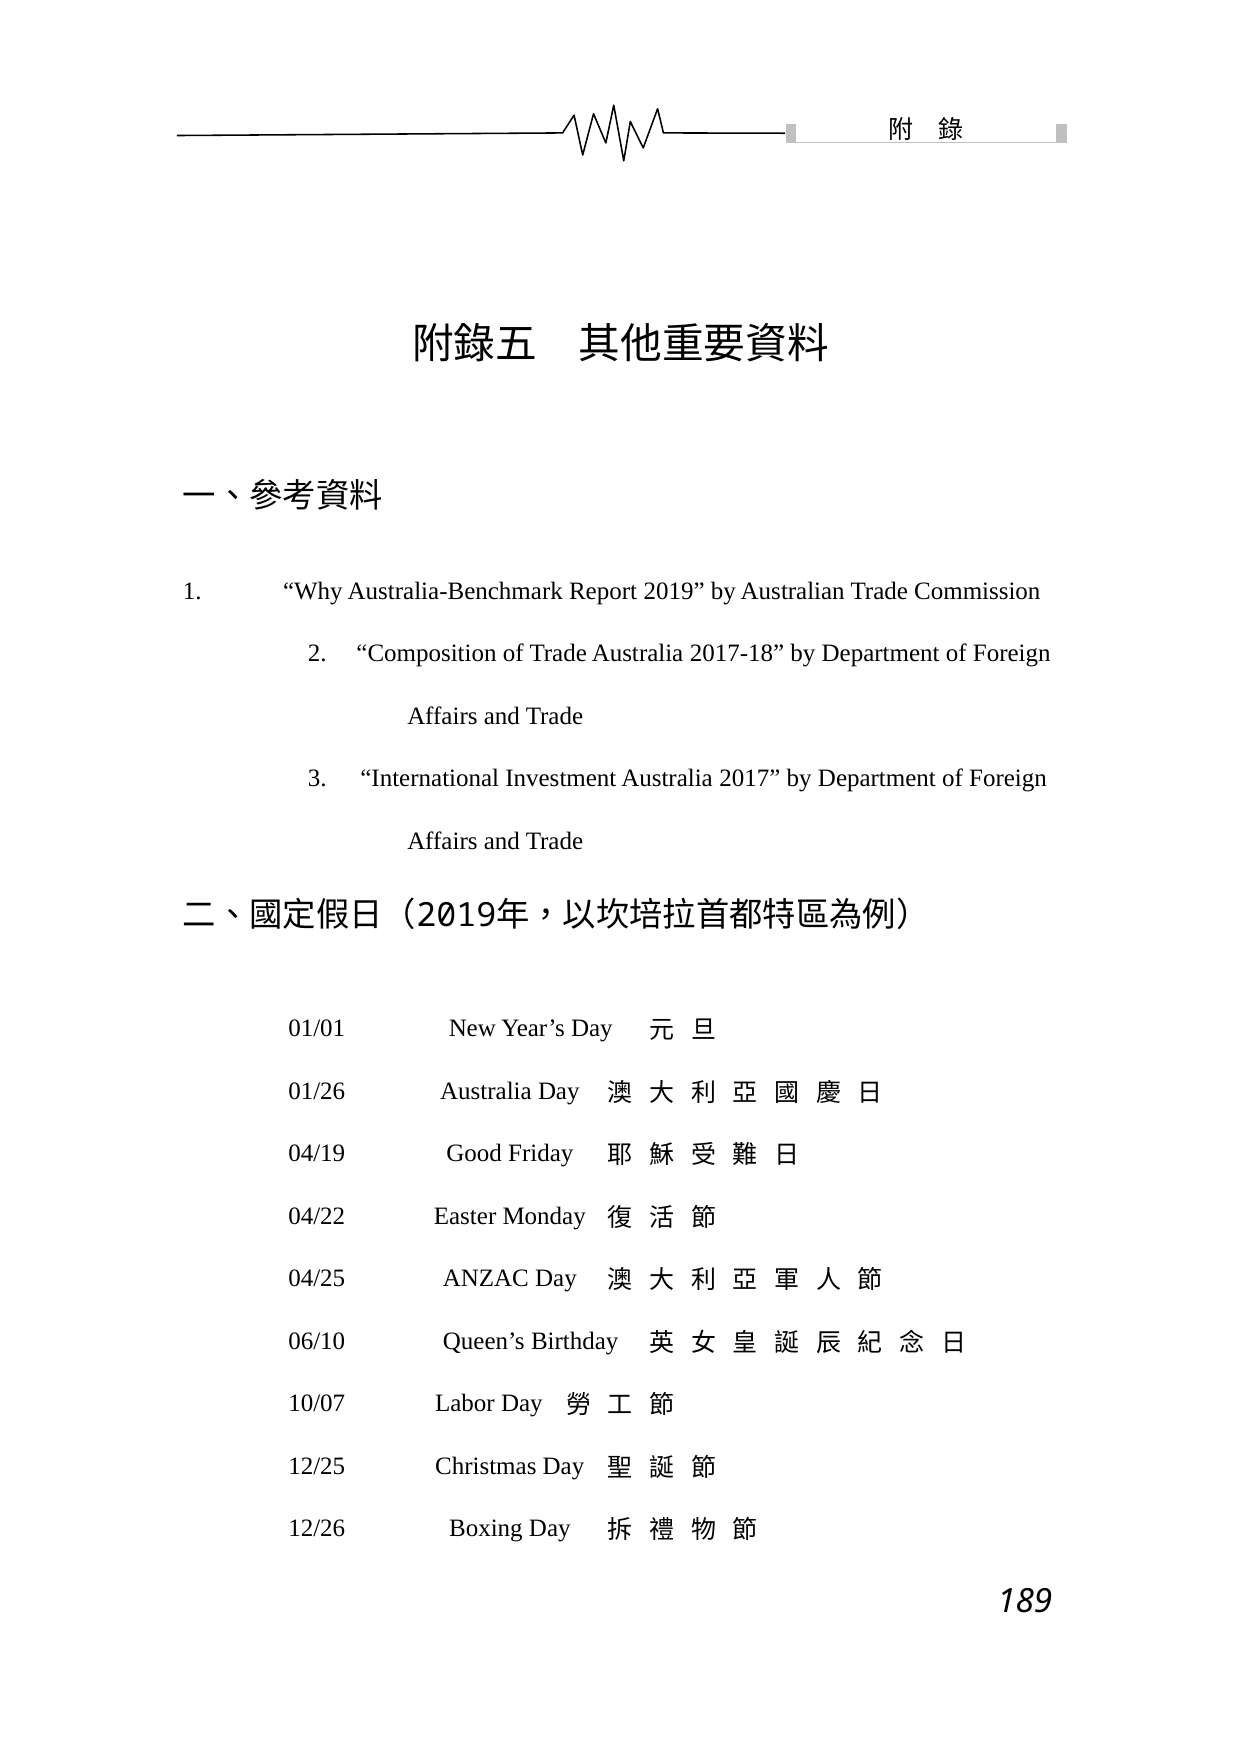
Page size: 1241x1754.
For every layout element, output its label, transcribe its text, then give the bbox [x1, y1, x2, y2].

list “International Investment Australia 2017” by Department of Foreign Affairs and Trade [281, 736, 1058, 861]
text 附錄五 其他重要資料 [183, 299, 1058, 361]
text 二、國定假日（2019年，以坎培拉首都特區為例） [183, 888, 1058, 936]
table_header New Year’s Day 元旦 [370, 986, 1133, 1049]
table_cell 01/26 [183, 1049, 370, 1111]
list “Why Australia-Benchmark Report 2019” by Australian Trade Commission [182, 549, 1058, 611]
table_cell 12/26 [183, 1486, 370, 1549]
table_cell 04/19 [183, 1111, 370, 1174]
table_cell Easter Monday 復活節 [370, 1174, 1133, 1236]
table_cell 04/25 [183, 1236, 370, 1299]
table_cell 06/10 [183, 1299, 370, 1361]
list “Composition of Trade Australia 2017-18” by Department of Foreign Affairs and Trade [281, 611, 1058, 736]
table_cell 10/07 12/25 [183, 1361, 370, 1486]
text 一、參考資料 [183, 468, 1058, 517]
table_cell Boxing Day 拆禮物節 [370, 1486, 1133, 1549]
table_cell Labor Day 勞工節 Christmas Day 聖誕節 [370, 1361, 1133, 1486]
table_cell ANZAC Day 澳大利亞軍人節 [370, 1236, 1133, 1299]
table_cell 04/22 [183, 1174, 370, 1236]
table_cell Good Friday 耶穌受難日 [370, 1111, 1133, 1174]
table_header 01/01 [183, 986, 370, 1049]
table_cell Australia Day 澳大利亞國慶日 [370, 1049, 1133, 1111]
table_cell Queen’s Birthday 英女皇誕辰紀念日 [370, 1299, 1133, 1361]
